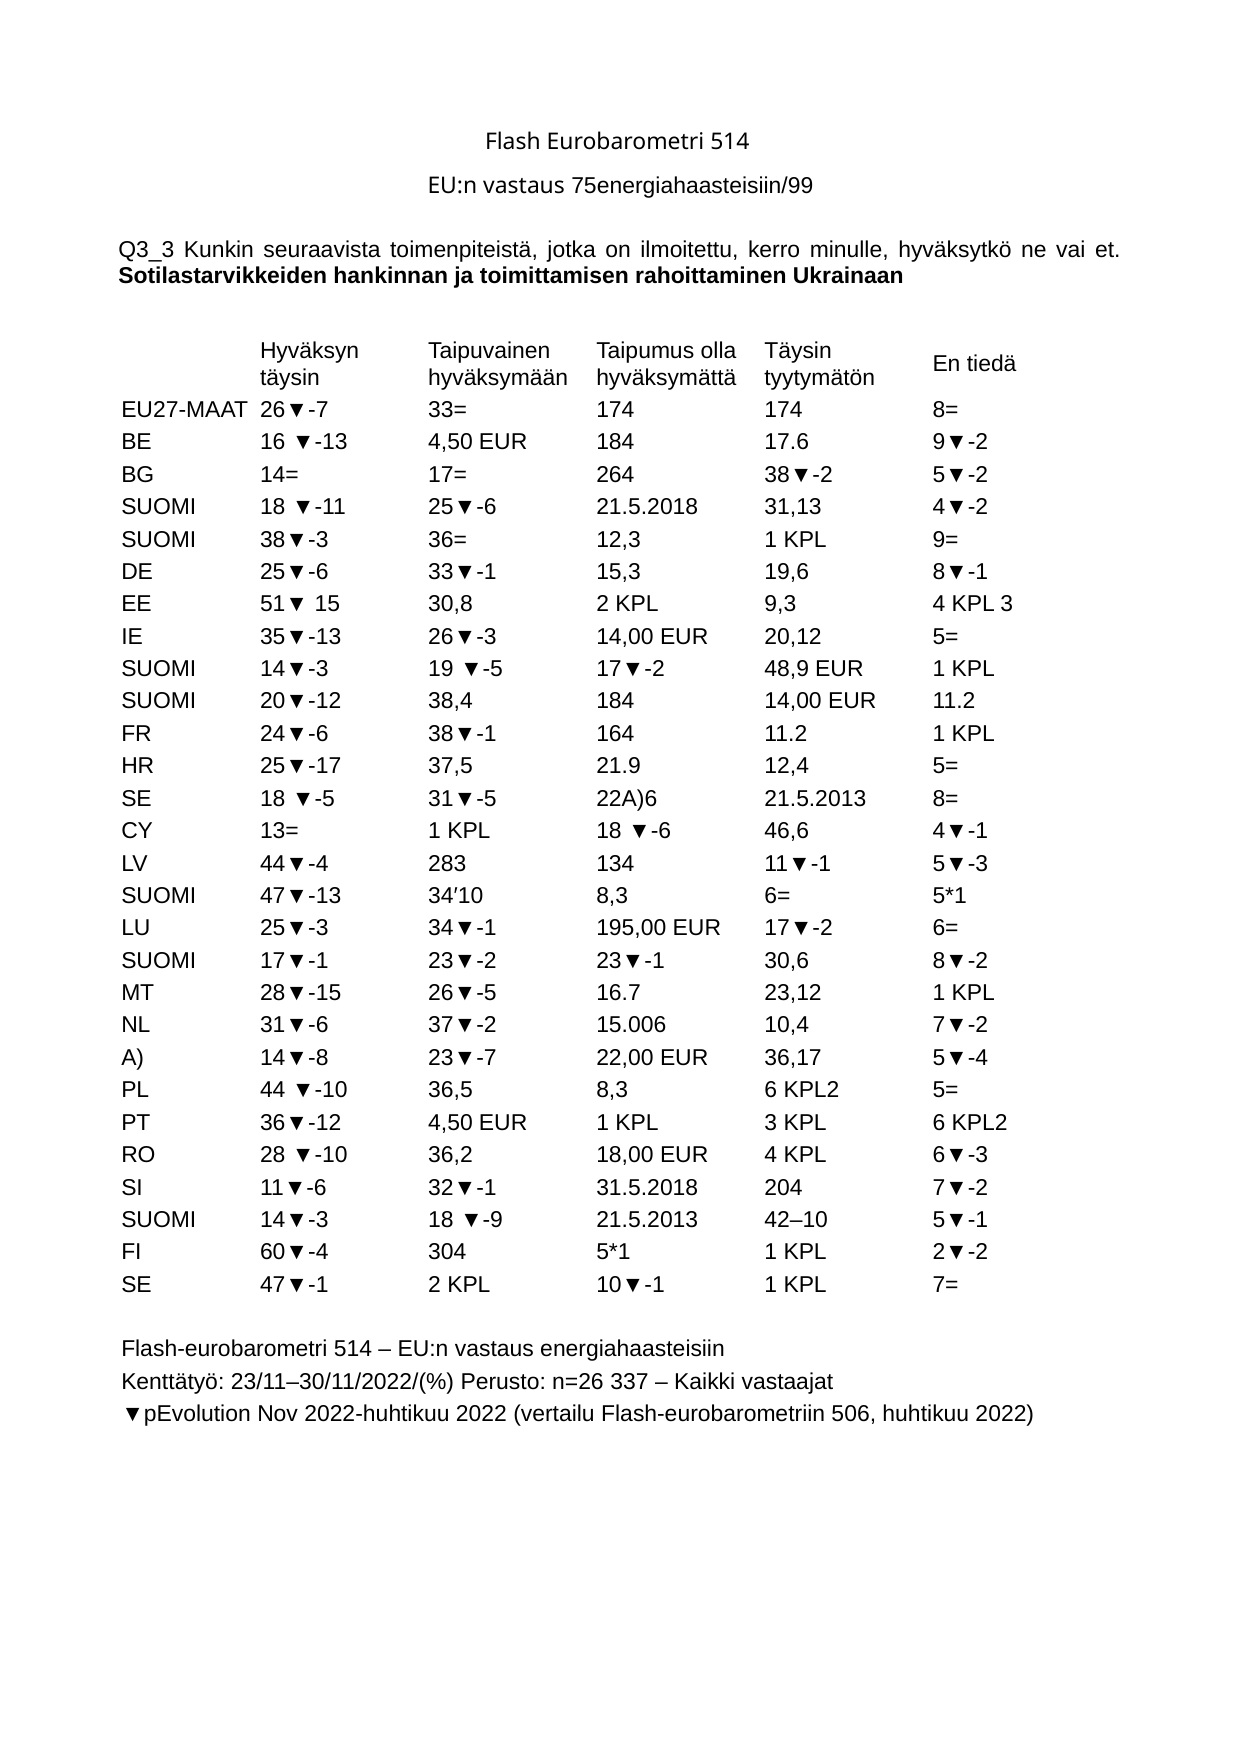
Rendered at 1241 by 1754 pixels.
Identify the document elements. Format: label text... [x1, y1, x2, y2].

table_cell IE [118, 620, 257, 652]
table_cell 1 KPL [929, 652, 1097, 684]
table_cell 14▼-3 [257, 1203, 425, 1235]
table_cell 20,12 [761, 620, 929, 652]
table_cell 8= [929, 393, 1097, 425]
table_cell 20▼-12 [257, 685, 425, 717]
table_cell 264 [593, 458, 761, 490]
table_cell 16 ▼-13 [257, 425, 425, 458]
table_cell 10,4 [761, 1009, 929, 1041]
table_cell 6 KPL2 [761, 1073, 929, 1106]
table_cell 13= [257, 814, 425, 846]
table_cell 21.9 [593, 749, 761, 782]
table_cell 18 ▼-6 [593, 814, 761, 846]
table_header Taipuvainen hyväksymään [425, 334, 593, 393]
table_cell EU27-MAAT [118, 393, 257, 425]
table_cell 2 KPL [593, 587, 761, 620]
table_cell A) [118, 1041, 257, 1073]
table_cell 26▼-7 [257, 393, 425, 425]
table_cell 44 ▼-10 [257, 1073, 425, 1106]
table_cell RO [118, 1138, 257, 1170]
table_cell 34′10 [425, 879, 593, 911]
table_cell LV [118, 846, 257, 879]
table_cell 26▼-5 [425, 976, 593, 1008]
table_cell [929, 1300, 1097, 1332]
table_cell 23▼-1 [593, 944, 761, 976]
table_cell 4,50 EUR [425, 1106, 593, 1138]
table_cell 4▼-2 [929, 490, 1097, 522]
table_cell BG [118, 458, 257, 490]
table_cell 5▼-4 [929, 1041, 1097, 1073]
table_cell 15,3 [593, 555, 761, 587]
table_cell 2 KPL [425, 1268, 593, 1300]
table_cell 5= [929, 749, 1097, 782]
table_cell 174 [593, 393, 761, 425]
table_cell 304 [425, 1235, 593, 1268]
table_cell 164 [593, 717, 761, 749]
table_cell 48,9 EUR [761, 652, 929, 684]
table_cell 9,3 [761, 587, 929, 620]
table_cell Kenttätyö: 23/11–30/11/2022/(%) Perusto: n=26 337 – Kaikki vastaajat [118, 1365, 1097, 1397]
table_cell 31.5.2018 [593, 1170, 761, 1203]
table_cell 60▼-4 [257, 1235, 425, 1268]
table_cell 25▼-17 [257, 749, 425, 782]
table_cell 5= [929, 1073, 1097, 1106]
table_cell 46,6 [761, 814, 929, 846]
table_cell 14▼-3 [257, 652, 425, 684]
table_cell 5*1 [593, 1235, 761, 1268]
table_cell SE [118, 1268, 257, 1300]
table_cell 31▼-6 [257, 1009, 425, 1041]
table_cell 7= [929, 1268, 1097, 1300]
table_cell 5▼-2 [929, 458, 1097, 490]
table_cell 25▼-6 [425, 490, 593, 522]
table_cell 31,13 [761, 490, 929, 522]
table_cell 18 ▼-11 [257, 490, 425, 522]
table_cell 26▼-3 [425, 620, 593, 652]
table_cell 4▼-1 [929, 814, 1097, 846]
table_cell 1 KPL [761, 1235, 929, 1268]
table_cell 11▼-1 [761, 846, 929, 879]
table_cell [425, 1300, 593, 1332]
table_cell 12,3 [593, 523, 761, 555]
table_cell 47▼-1 [257, 1268, 425, 1300]
table_cell EE [118, 587, 257, 620]
table_cell 23▼-2 [425, 944, 593, 976]
table_cell 2▼-2 [929, 1235, 1097, 1268]
table_cell ▼рEvolution Nov 2022-huhtikuu 2022 (vertailu Flash-eurobarometriin 506, huhtikuu 2022) [118, 1397, 1097, 1429]
table_cell 5▼-3 [929, 846, 1097, 879]
table_cell SUOMI [118, 944, 257, 976]
table_cell 14= [257, 458, 425, 490]
table_cell 33▼-1 [425, 555, 593, 587]
table_cell 22A)6 [593, 782, 761, 814]
table_cell 7▼-2 [929, 1170, 1097, 1203]
table_cell 37▼-2 [425, 1009, 593, 1041]
table_cell 18 ▼-5 [257, 782, 425, 814]
table_cell LU [118, 911, 257, 944]
table_cell [761, 1300, 929, 1332]
table_cell 1 KPL [761, 523, 929, 555]
table_cell 11.2 [761, 717, 929, 749]
table_header Taipumus olla hyväksymättä [593, 334, 761, 393]
table_cell 25▼-6 [257, 555, 425, 587]
table_cell 184 [593, 685, 761, 717]
table_cell 36,17 [761, 1041, 929, 1073]
table_cell 21.5.2013 [593, 1203, 761, 1235]
table_cell DE [118, 555, 257, 587]
table_cell NL [118, 1009, 257, 1041]
table_cell 17= [425, 458, 593, 490]
text Q3_3 Kunkin seuraavista toimenpiteistä, jotka on ilmoitettu, kerro minulle, hyväksytkö ne vai et. Sotilastarvikkeiden hankinnan ja toimittamisen rahoittaminen Ukrainaan [118, 236, 1122, 289]
table_cell 15.006 [593, 1009, 761, 1041]
table_header [118, 334, 257, 393]
table_cell FR [118, 717, 257, 749]
table_cell 28▼-15 [257, 976, 425, 1008]
table_cell 38▼-3 [257, 523, 425, 555]
table_cell 35▼-13 [257, 620, 425, 652]
table_cell 37,5 [425, 749, 593, 782]
table_cell 17▼-1 [257, 944, 425, 976]
table_cell 32▼-1 [425, 1170, 593, 1203]
table_cell 14▼-8 [257, 1041, 425, 1073]
table_cell 18,00 EUR [593, 1138, 761, 1170]
table_cell 19 ▼-5 [425, 652, 593, 684]
table_cell FI [118, 1235, 257, 1268]
table_cell 38▼-2 [761, 458, 929, 490]
table_cell 36= [425, 523, 593, 555]
table_header Hyväksyn täysin [257, 334, 425, 393]
table_cell SUOMI [118, 652, 257, 684]
table_cell 4,50 EUR [425, 425, 593, 458]
table_cell 8▼-1 [929, 555, 1097, 587]
table_header Täysin tyytymätön [761, 334, 929, 393]
table_cell 30,8 [425, 587, 593, 620]
table_cell 6▼-3 [929, 1138, 1097, 1170]
table_cell 8▼-2 [929, 944, 1097, 976]
table_cell 9▼-2 [929, 425, 1097, 458]
table_cell 21.5.2018 [593, 490, 761, 522]
table_cell 21.5.2013 [761, 782, 929, 814]
table_cell 18 ▼-9 [425, 1203, 593, 1235]
table_cell 6= [761, 879, 929, 911]
table_cell CY [118, 814, 257, 846]
table_cell 4 KPL [761, 1138, 929, 1170]
table_cell 195,00 EUR [593, 911, 761, 944]
table_header En tiedä [929, 334, 1097, 393]
table_cell 9= [929, 523, 1097, 555]
table_cell 14,00 EUR [593, 620, 761, 652]
table_cell [257, 1300, 425, 1332]
table_cell 23,12 [761, 976, 929, 1008]
table_cell 17▼-2 [593, 652, 761, 684]
table_cell 4 KPL 3 [929, 587, 1097, 620]
table_cell 30,6 [761, 944, 929, 976]
table_cell 1 KPL [761, 1268, 929, 1300]
table_cell SI [118, 1170, 257, 1203]
table_cell 1 KPL [593, 1106, 761, 1138]
table_cell SUOMI [118, 490, 257, 522]
table_cell 33= [425, 393, 593, 425]
table_cell 184 [593, 425, 761, 458]
table_cell [593, 1300, 761, 1332]
table_cell [118, 1300, 257, 1332]
table_cell 204 [761, 1170, 929, 1203]
table_cell SUOMI [118, 1203, 257, 1235]
table_cell BE [118, 425, 257, 458]
table_cell 1 KPL [929, 717, 1097, 749]
table_cell PT [118, 1106, 257, 1138]
table_cell 28 ▼-10 [257, 1138, 425, 1170]
table_cell 25▼-3 [257, 911, 425, 944]
table_cell 3 KPL [761, 1106, 929, 1138]
table_cell 31▼-5 [425, 782, 593, 814]
table_cell PL [118, 1073, 257, 1106]
table_cell 42–10 [761, 1203, 929, 1235]
table_cell 7▼-2 [929, 1009, 1097, 1041]
table_cell 36,2 [425, 1138, 593, 1170]
table_cell 5*1 [929, 879, 1097, 911]
table_cell 8,3 [593, 1073, 761, 1106]
table_cell 14,00 EUR [761, 685, 929, 717]
table_cell 283 [425, 846, 593, 879]
table_cell 16.7 [593, 976, 761, 1008]
table_cell 1 KPL [929, 976, 1097, 1008]
table_cell 5= [929, 620, 1097, 652]
table_cell MT [118, 976, 257, 1008]
table_cell 1 KPL [425, 814, 593, 846]
table_cell 5▼-1 [929, 1203, 1097, 1235]
table_cell Flash-eurobarometri 514 – EU:n vastaus energiahaasteisiin [118, 1333, 1097, 1365]
table_cell 6= [929, 911, 1097, 944]
table_cell 51▼ 15 [257, 587, 425, 620]
table_cell SUOMI [118, 879, 257, 911]
table_cell SUOMI [118, 685, 257, 717]
table_cell 22,00 EUR [593, 1041, 761, 1073]
table_cell 6 KPL2 [929, 1106, 1097, 1138]
table_cell 47▼-13 [257, 879, 425, 911]
table_cell 8,3 [593, 879, 761, 911]
table_cell HR [118, 749, 257, 782]
table_cell SUOMI [118, 523, 257, 555]
table_cell 38,4 [425, 685, 593, 717]
table_cell 10▼-1 [593, 1268, 761, 1300]
table_cell 8= [929, 782, 1097, 814]
table_cell 17▼-2 [761, 911, 929, 944]
table_cell 134 [593, 846, 761, 879]
table_cell 11.2 [929, 685, 1097, 717]
table_cell 36▼-12 [257, 1106, 425, 1138]
table_cell 19,6 [761, 555, 929, 587]
table_cell 36,5 [425, 1073, 593, 1106]
table_cell 34▼-1 [425, 911, 593, 944]
table_cell 174 [761, 393, 929, 425]
table_cell 38▼-1 [425, 717, 593, 749]
table_cell 12,4 [761, 749, 929, 782]
table_cell 24▼-6 [257, 717, 425, 749]
table_cell 23▼-7 [425, 1041, 593, 1073]
table_cell 11▼-6 [257, 1170, 425, 1203]
table_cell 44▼-4 [257, 846, 425, 879]
table_cell 17.6 [761, 425, 929, 458]
table_cell SE [118, 782, 257, 814]
